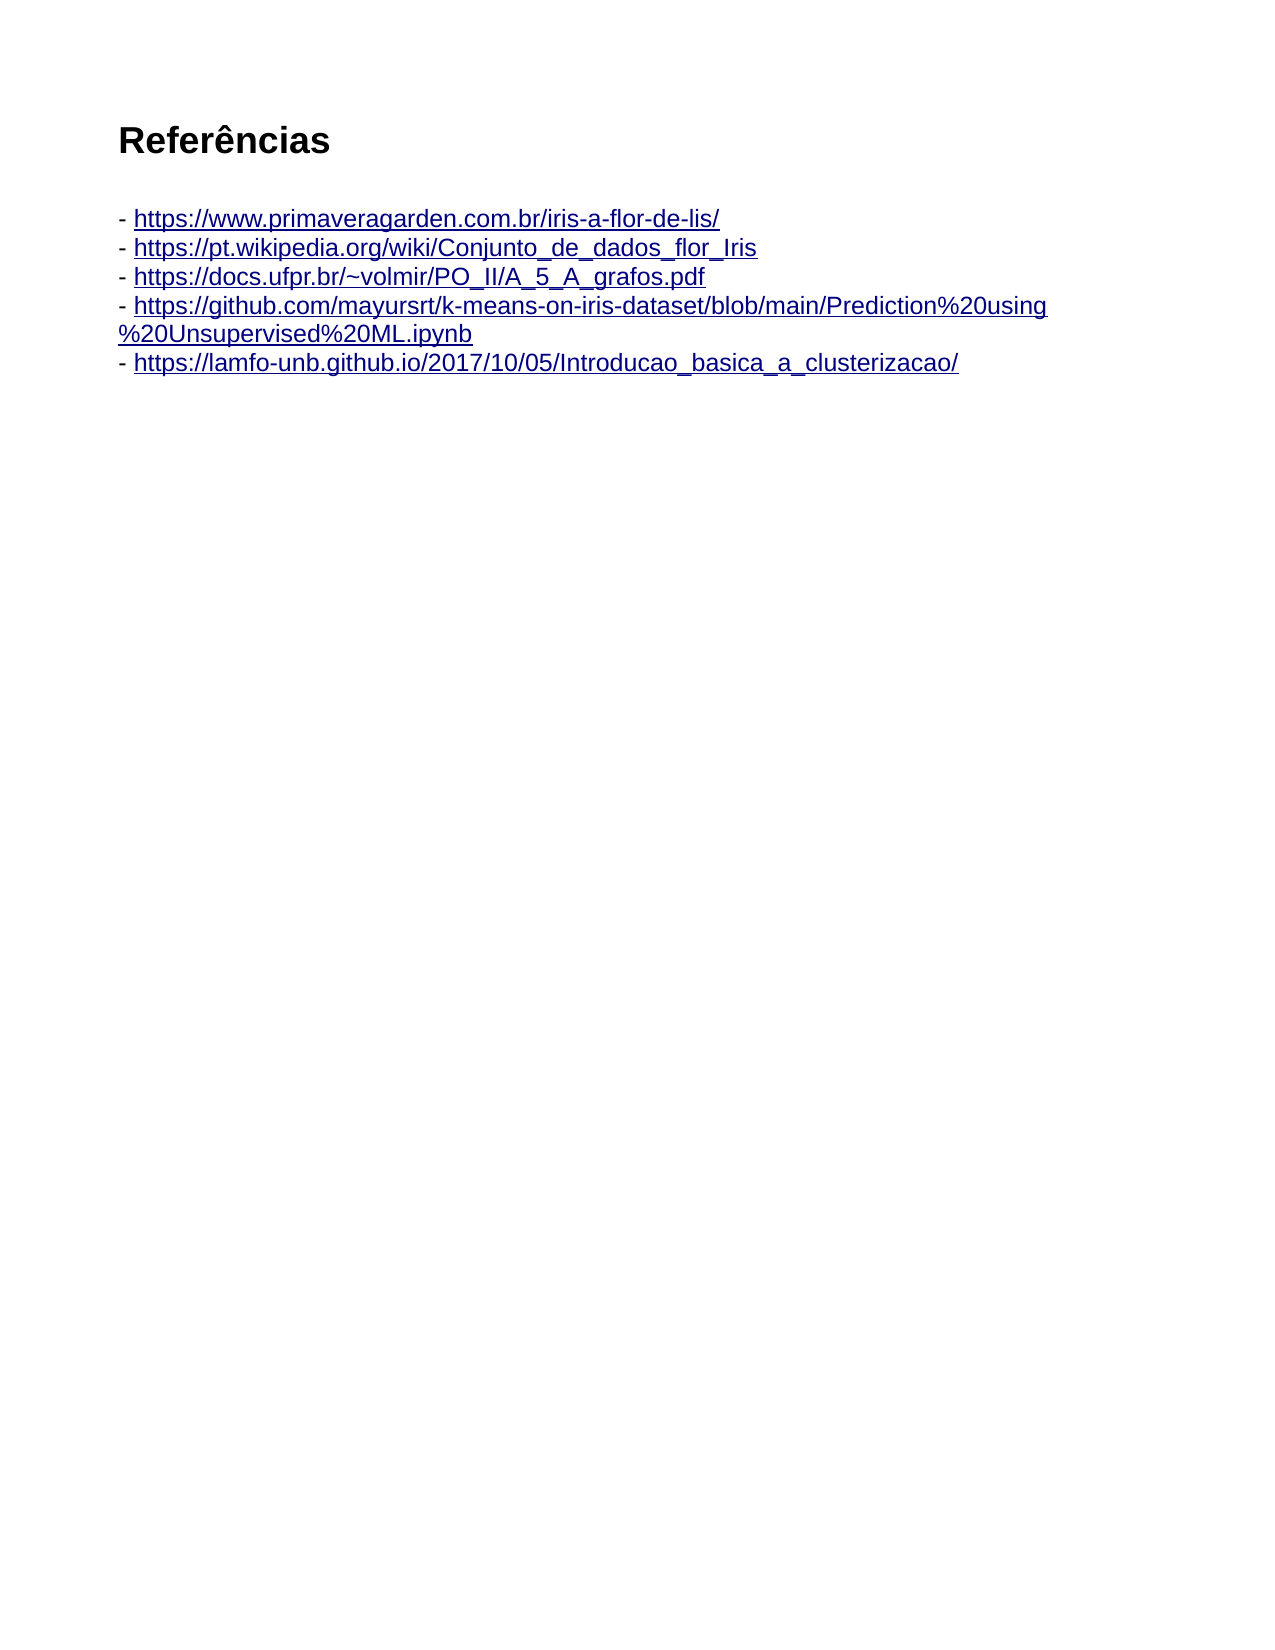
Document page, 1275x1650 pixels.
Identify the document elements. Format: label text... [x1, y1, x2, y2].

text - https://github.com/mayursrt/k-means-on-iris-dataset/blob/main/Prediction%20using%20Unsupervised%20ML.ipynb [118, 291, 1157, 348]
text - https://lamfo-unb.github.io/2017/10/05/Introducao_basica_a_clusterizacao/ [118, 348, 1157, 377]
text - https://pt.wikipedia.org/wiki/Conjunto_de_dados_flor_Iris [118, 233, 1157, 262]
text - https://docs.ufpr.br/~volmir/PO_II/A_5_A_grafos.pdf [118, 262, 1157, 291]
text - https://www.primaveragarden.com.br/iris-a-flor-de-lis/ [118, 204, 1157, 233]
text Referências [118, 118, 1157, 161]
